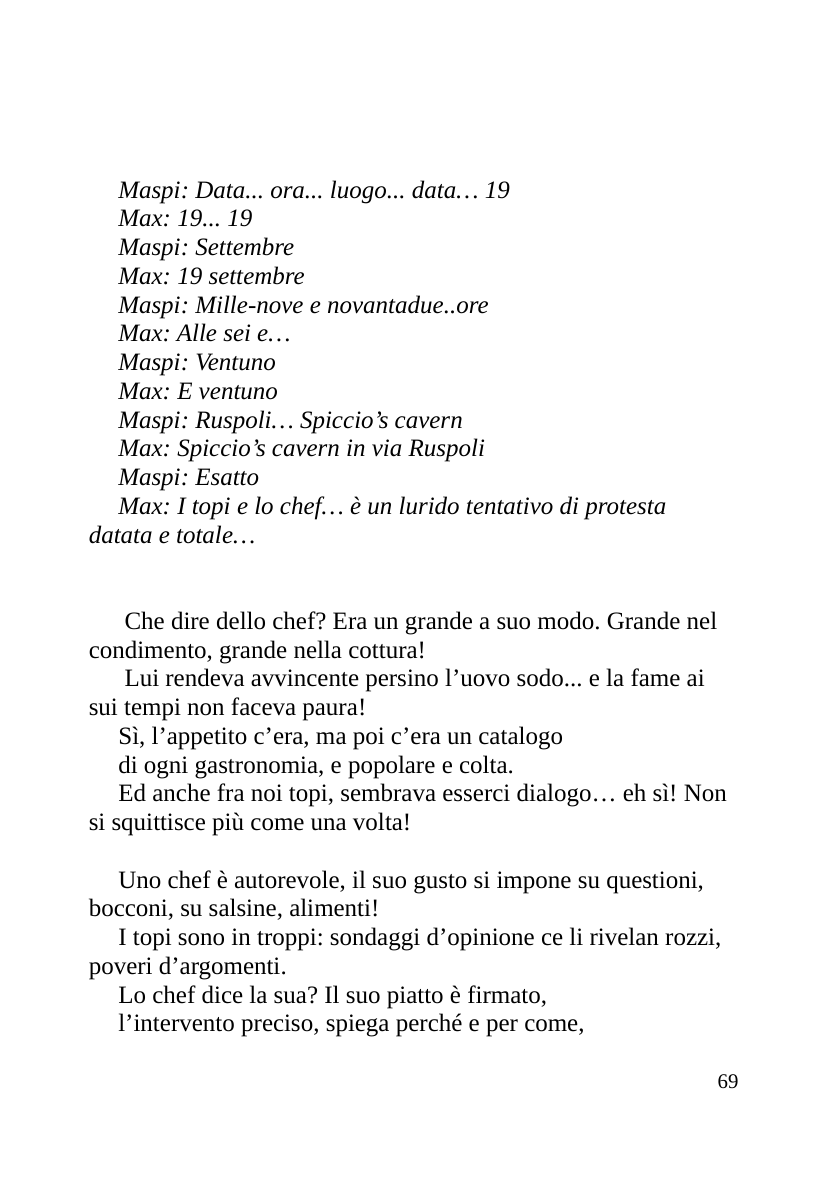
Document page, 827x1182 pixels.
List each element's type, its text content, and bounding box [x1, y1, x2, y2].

text Uno chef è autorevole, il suo gusto si impone su questioni, bocconi, su salsine, alimenti! [88, 865, 738, 922]
text Ed anche fra noi topi, sembrava esserci dialogo… eh sì! Non si squittisce più come una volta! [88, 778, 738, 836]
text Che dire dello chef? Era un grande a suo modo. Grande nel condimento, grande nella cottura! [88, 606, 738, 663]
text I topi sono in troppi: sondaggi d’opinione ce li rivelan rozzi, poveri d’argomenti. [88, 922, 738, 980]
text Max: E ventuno [88, 376, 738, 405]
text Max: Alle sei e… [88, 318, 738, 347]
title Maspi: Data... ora... luogo... data… 19 [88, 175, 738, 203]
text l’intervento preciso, spiega perché e per come, [88, 1008, 738, 1037]
text Maspi: Mille-nove e novantadue..ore [88, 290, 738, 318]
text Maspi: Settembre [88, 232, 738, 261]
text di ogni gastronomia, e popolare e colta. [88, 750, 738, 778]
text Max: 19 settembre [88, 261, 738, 290]
text Maspi: Ruspoli… Spiccio’s cavern [88, 405, 738, 433]
text Maspi: Ventuno [88, 347, 738, 376]
text Lui rendeva avvincente persino l’uovo sodo... e la fame ai sui tempi non faceva paura! [88, 663, 738, 721]
text Max: I topi e lo chef… è un lurido tentativo di protesta datata e totale… [88, 491, 738, 548]
text Max: Spiccio’s cavern in via Ruspoli [88, 433, 738, 462]
text Sì, l’appetito c’era, ma poi c’era un catalogo [88, 721, 738, 750]
text Lo chef dice la sua? Il suo piatto è firmato, [88, 980, 738, 1008]
text Max: 19... 19 [88, 203, 738, 232]
text Maspi: Esatto [88, 462, 738, 491]
